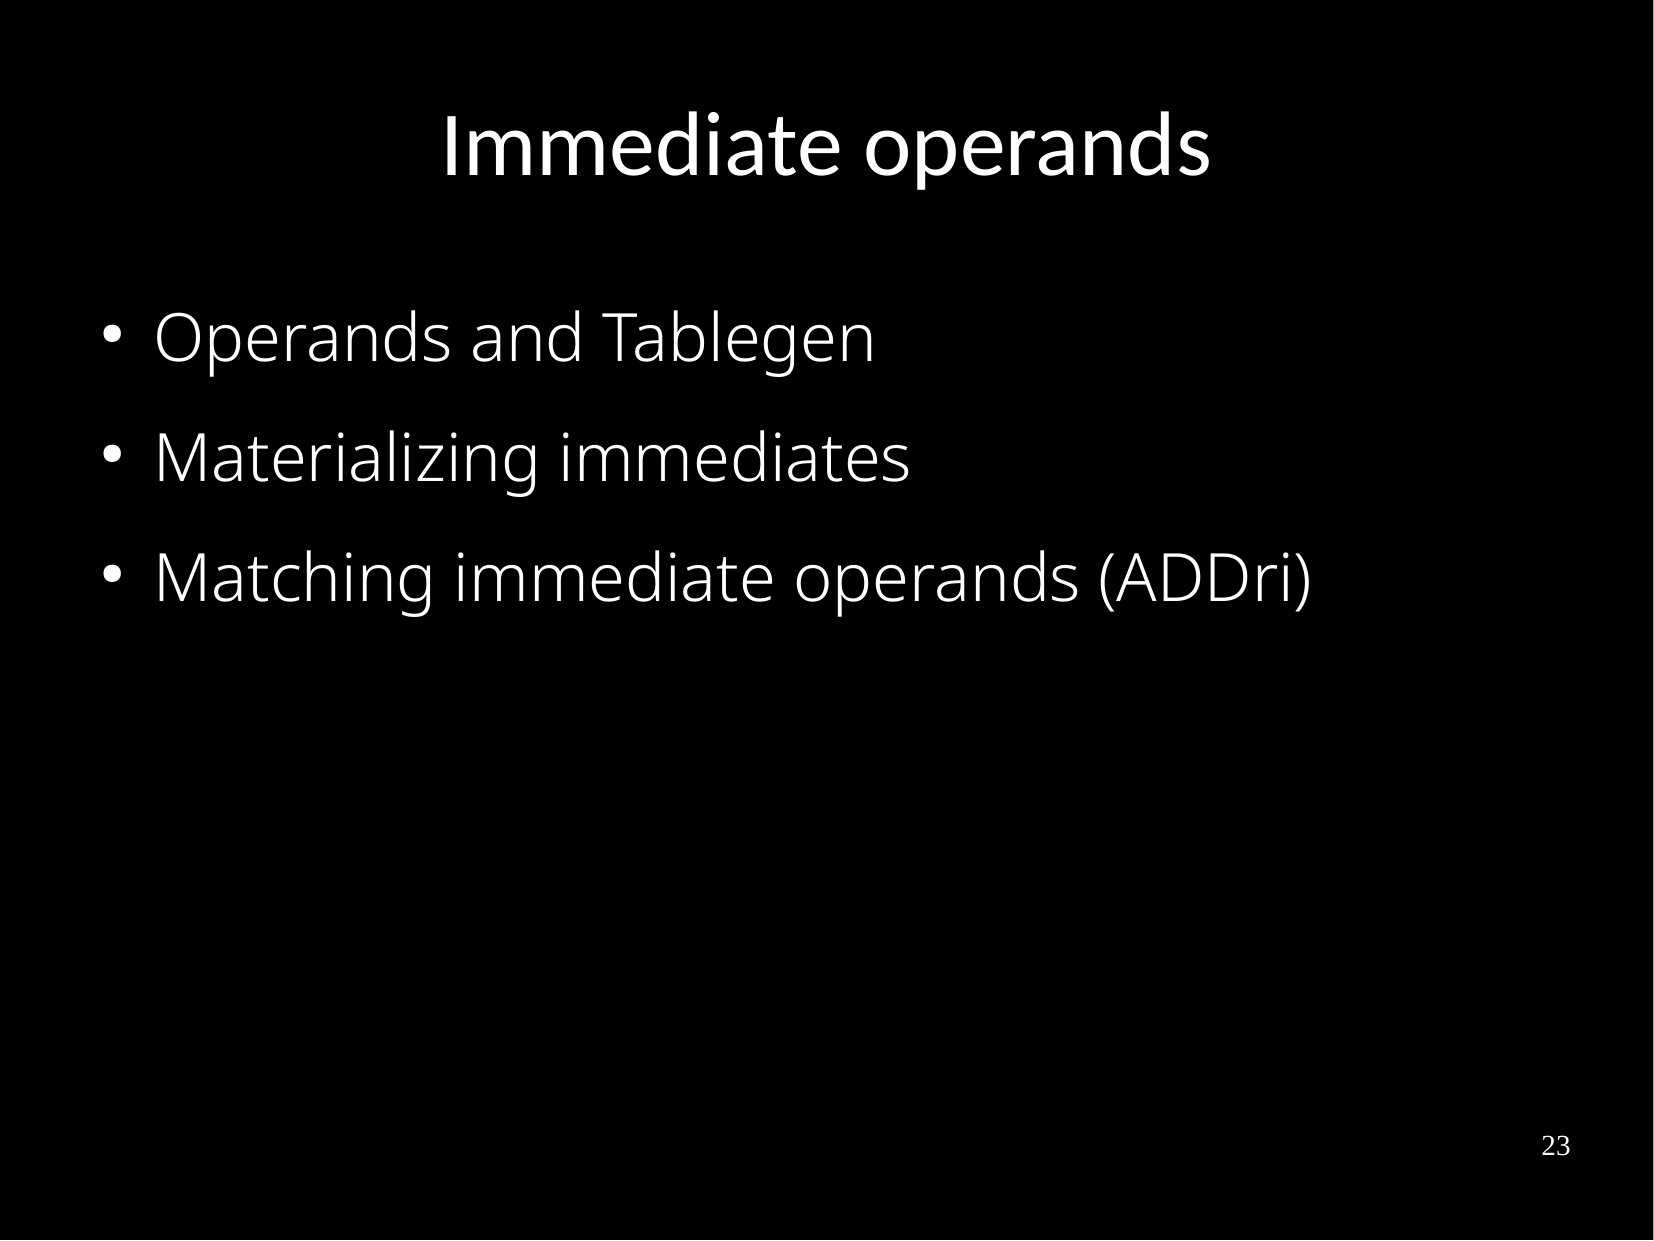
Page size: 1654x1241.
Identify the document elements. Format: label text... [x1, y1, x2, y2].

list Operands and Tablegen Materializing immediates Matching immediate operands (ADDri) [82, 290, 1571, 1010]
title Immediate operands [82, 49, 1571, 257]
